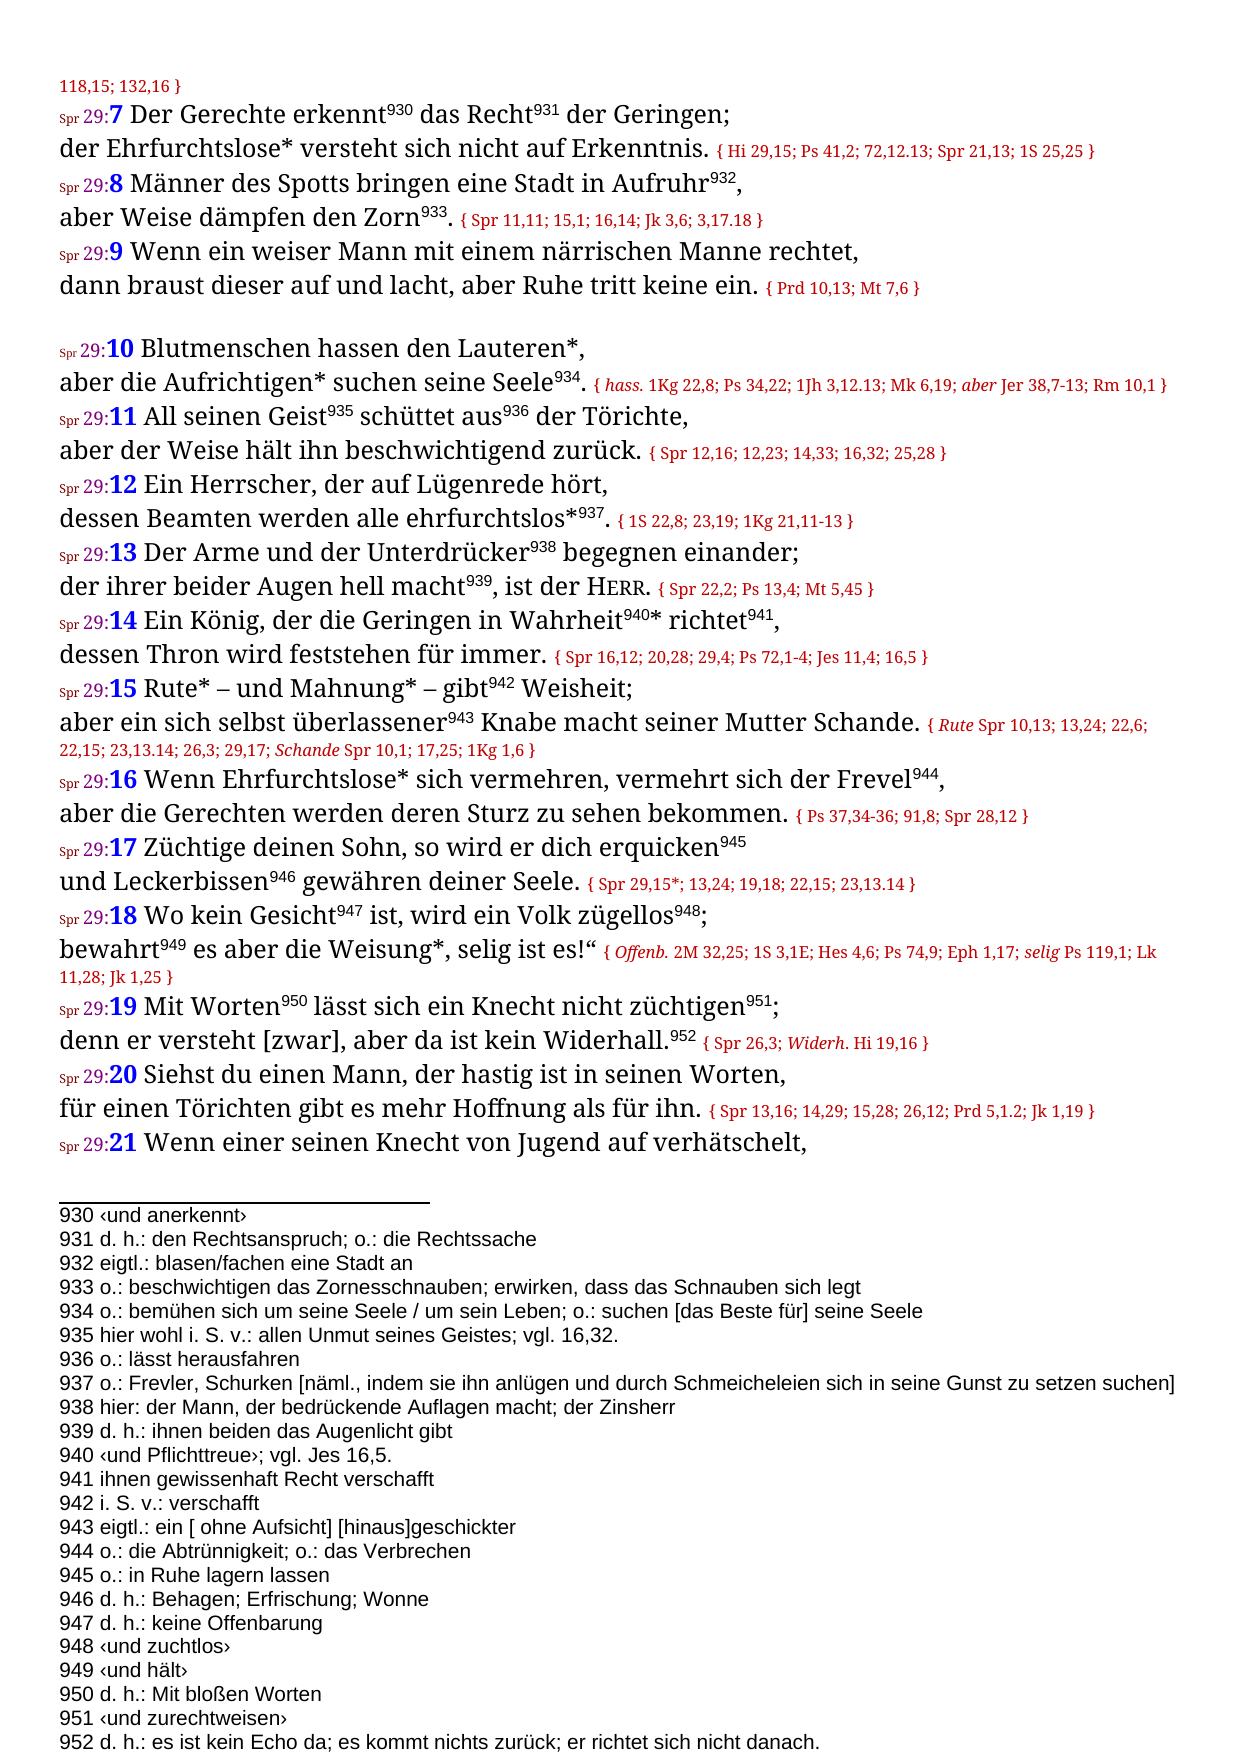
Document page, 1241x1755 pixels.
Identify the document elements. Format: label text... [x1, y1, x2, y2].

text eigtl.: blasen/fachen eine Stadt an [59, 1251, 1181, 1275]
text ‹und Pflichttreue›; vgl. Jes 16,5. [59, 1443, 1181, 1467]
text Spr 29:17 Züchtige deinen Sohn, so wird er dich erquicken [59, 830, 1181, 864]
text Spr 29:14 Ein König, der die Geringen in Wahrheit* richtet, [59, 603, 1181, 637]
text Spr 29:18 Wo kein Gesicht ist, wird ein Volk zügellos; [59, 898, 1181, 932]
text o.: die Abtrünnigkeit; o.: das Verbrechen [59, 1538, 1181, 1562]
text o.: beschwichtigen das Zornesschnauben; erwirken, dass das Schnauben sich legt [59, 1275, 1181, 1299]
text d. h.: Mit bloßen Worten [59, 1682, 1181, 1706]
text dessen Beamten werden alle ehrfurchtslos*. { 1S 22,8; 23,19; 1Kg 21,11-13 } [59, 501, 1181, 534]
text ‹und zurechtweisen› [59, 1706, 1181, 1730]
text d. h.: es ist kein Echo da; es kommt nichts zurück; er richtet sich nicht danach. [59, 1730, 1181, 1754]
text d. h.: ihnen beiden das Augenlicht gibt [59, 1419, 1181, 1443]
text Spr 29:12 Ein Herrscher, der auf Lügenrede hört, [59, 466, 1181, 501]
text d. h.: Behagen; Erfrischung; Wonne [59, 1586, 1181, 1610]
text Spr 29:13 Der Arme und der Unterdrücker begegnen einander; [59, 534, 1181, 569]
text o.: Frevler, Schurken [näml., indem sie ihn anlügen und durch Schmeicheleien sich in seine Gunst zu setzen suchen] [59, 1371, 1181, 1395]
text der ihrer beider Augen hell macht, ist der Herr. { Spr 22,2; Ps 13,4; Mt 5,45 } [59, 569, 1181, 603]
text hier wohl i. S. v.: allen Unmut seines Geistes; vgl. 16,32. [59, 1323, 1181, 1347]
text ihnen gewissenhaft Recht verschafft [59, 1467, 1181, 1491]
text aber die Aufrichtigen* suchen seine Seele. { hass. 1Kg 22,8; Ps 34,22; 1Jh 3,12.13; Mk 6,19; aber Jer 38,7-13; Rm 10,1 } [59, 364, 1181, 398]
text ‹und zuchtlos› [59, 1634, 1181, 1658]
text Spr 29:10 Blutmenschen hassen den Lauteren*, [59, 330, 1181, 364]
text Spr 29:11 All seinen Geist schüttet aus der Törichte, [59, 398, 1181, 432]
text ‹und hält› [59, 1658, 1181, 1682]
text aber ein sich selbst überlassener Knabe macht seiner Mutter Schande. { Rute Spr 10,13; 13,24; 22,6; 22,15; 23,13.14; 26,3; 29,17; Schande Spr 10,1; 17,25; 1Kg 1,6 } [59, 705, 1181, 762]
text Spr 29:9 Wenn ein weiser Mann mit einem närrischen Manne rechtet, [59, 233, 1181, 267]
text Spr 29:8 Männer des Spotts bringen eine Stadt in Aufruhr, [59, 165, 1181, 199]
text d. h.: keine Offenbarung [59, 1610, 1181, 1634]
text 118,15; 132,16 } [59, 74, 1181, 97]
text hier: der Mann, der bedrückende Auflagen macht; der Zinsherr [59, 1395, 1181, 1419]
text ‹und anerkennt› [59, 1203, 1181, 1227]
text eigtl.: ein [ ohne Aufsicht] [hinaus]geschickter [59, 1514, 1181, 1538]
text Spr 29:16 Wenn Ehrfurchtslose* sich vermehren, vermehrt sich der Frevel, [59, 762, 1181, 796]
text aber Weise dämpfen den Zorn. { Spr 11,11; 15,1; 16,14; Jk 3,6; 3,17.18 } [59, 199, 1181, 233]
text Spr 29:20 Siehst du einen Mann, der hastig ist in seinen Worten, [59, 1057, 1181, 1091]
text Spr 29:21 Wenn einer seinen Knecht von Jugend auf verhätschelt, [59, 1125, 1181, 1159]
text dann braust dieser auf und lacht, aber Ruhe tritt keine ein. { Prd 10,13; Mt 7,6 } [59, 267, 1181, 301]
text aber der Weise hält ihn beschwichtigend zurück. { Spr 12,16; 12,23; 14,33; 16,32; 25,28 } [59, 432, 1181, 466]
text aber die Gerechten werden deren Sturz zu sehen bekommen. { Ps 37,34-36; 91,8; Spr 28,12 } [59, 796, 1181, 830]
text o.: bemühen sich um seine Seele / um sein Leben; o.: suchen [das Beste für] seine Seele [59, 1299, 1181, 1323]
text d. h.: den Rechtsanspruch; o.: die Rechtssache [59, 1227, 1181, 1251]
text o.: lässt herausfahren [59, 1347, 1181, 1371]
text dessen Thron wird feststehen für immer. { Spr 16,12; 20,28; 29,4; Ps 72,1-4; Jes 11,4; 16,5 } [59, 637, 1181, 671]
text o.: in Ruhe lagern lassen [59, 1562, 1181, 1586]
text denn er versteht [zwar], aber da ist kein Widerhall. { Spr 26,3; Widerh. Hi 19,16 } [59, 1023, 1181, 1057]
text Spr 29:15 Rute* – und Mahnung* – gibt Weisheit; [59, 671, 1181, 705]
text Spr 29:7 Der Gerechte erkennt das Recht der Geringen; [59, 97, 1181, 131]
text Spr 29:19 Mit Worten lässt sich ein Knecht nicht züchtigen; [59, 989, 1181, 1023]
text der Ehrfurchtslose* versteht sich nicht auf Erkenntnis. { Hi 29,15; Ps 41,2; 72,12.13; Spr 21,13; 1S 25,25 } [59, 131, 1181, 165]
text i. S. v.: verschafft [59, 1491, 1181, 1514]
text bewahrt es aber die Weisung*, selig ist es!“ { Offenb. 2M 32,25; 1S 3,1E; Hes 4,6; Ps 74,9; Eph 1,17; selig Ps 119,1; Lk 11,28; Jk 1,25 } [59, 932, 1181, 989]
text und Leckerbissen gewähren deiner Seele. { Spr 29,15*; 13,24; 19,18; 22,15; 23,13.14 } [59, 864, 1181, 898]
text für einen Törichten gibt es mehr Hoffnung als für ihn. { Spr 13,16; 14,29; 15,28; 26,12; Prd 5,1.2; Jk 1,19 } [59, 1091, 1181, 1125]
